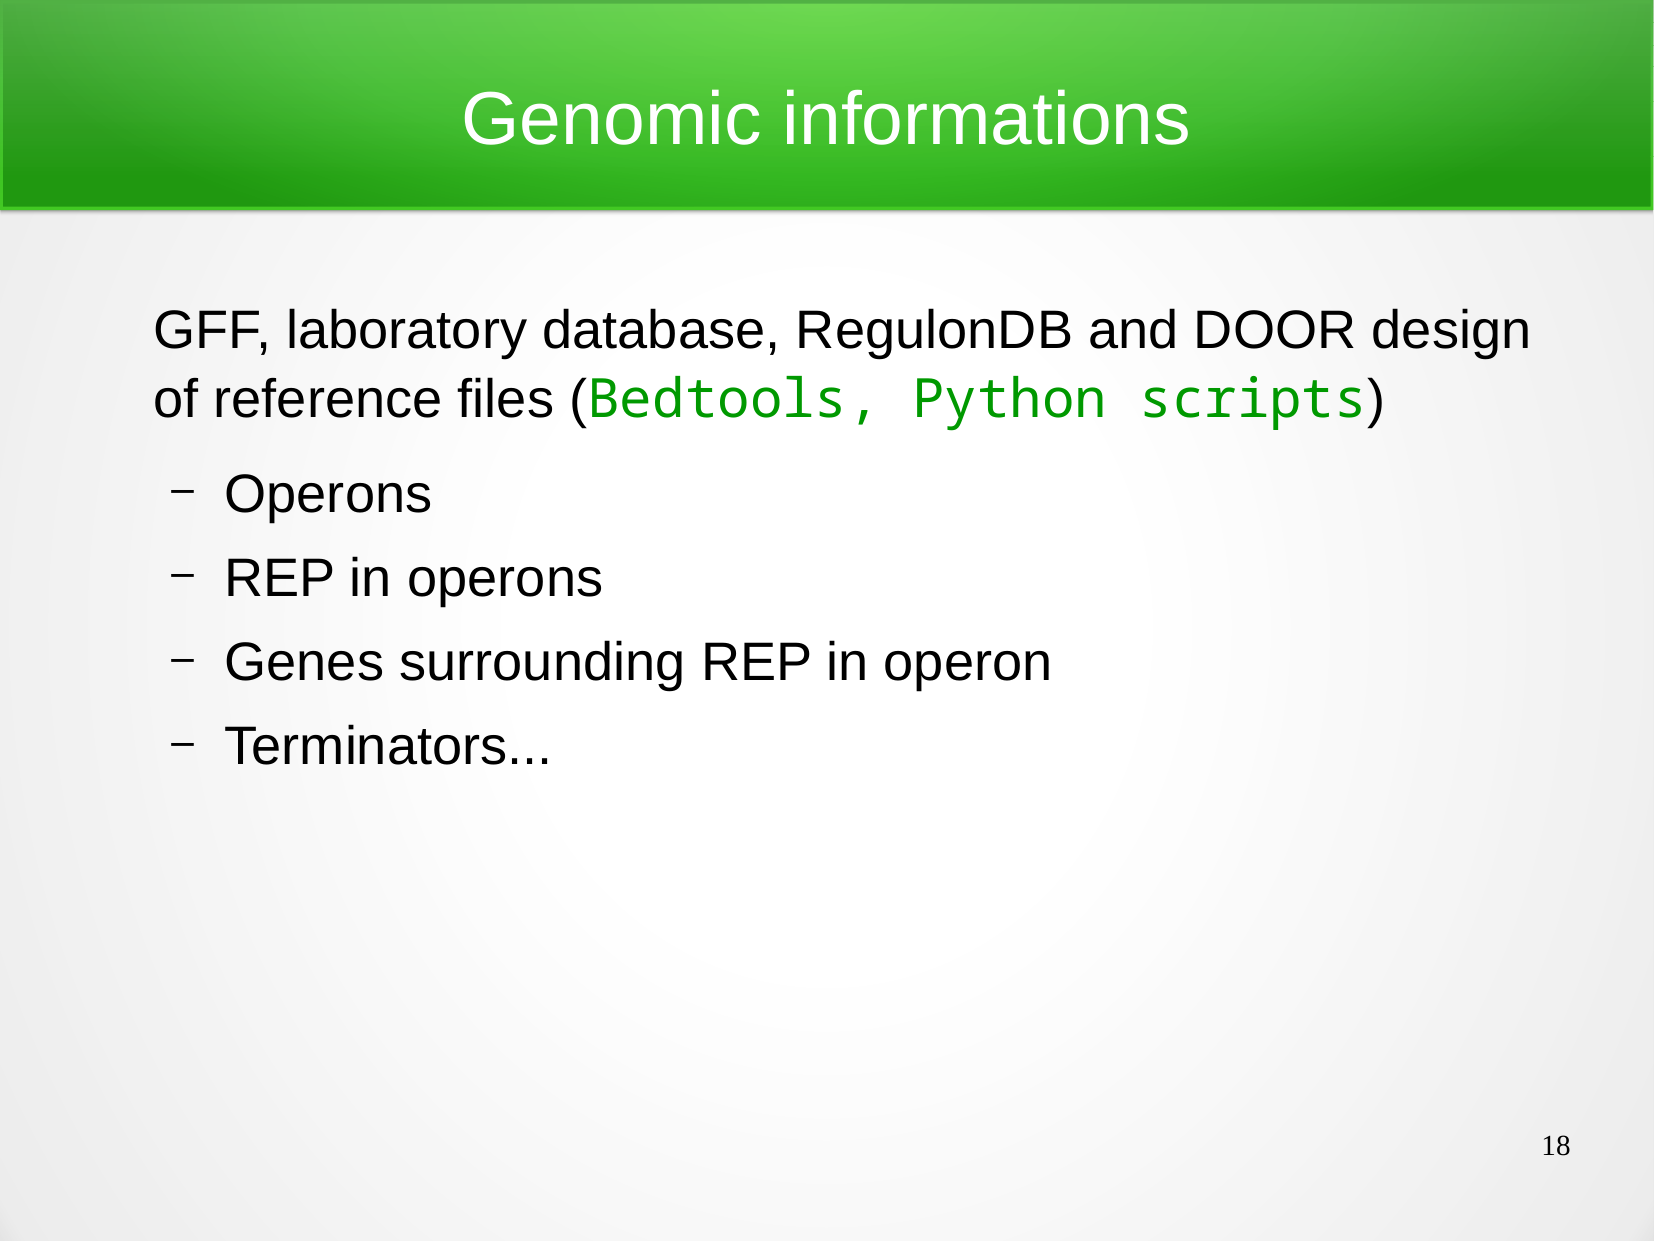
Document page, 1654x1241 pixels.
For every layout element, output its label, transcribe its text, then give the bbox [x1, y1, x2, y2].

list GFF, laboratory database, RegulonDB and DOOR design of reference files (Bedtools, Python scripts) Operons REP in operons Genes surrounding REP in operon Terminators... [82, 299, 1571, 1186]
title Genomic informations [82, 47, 1571, 189]
